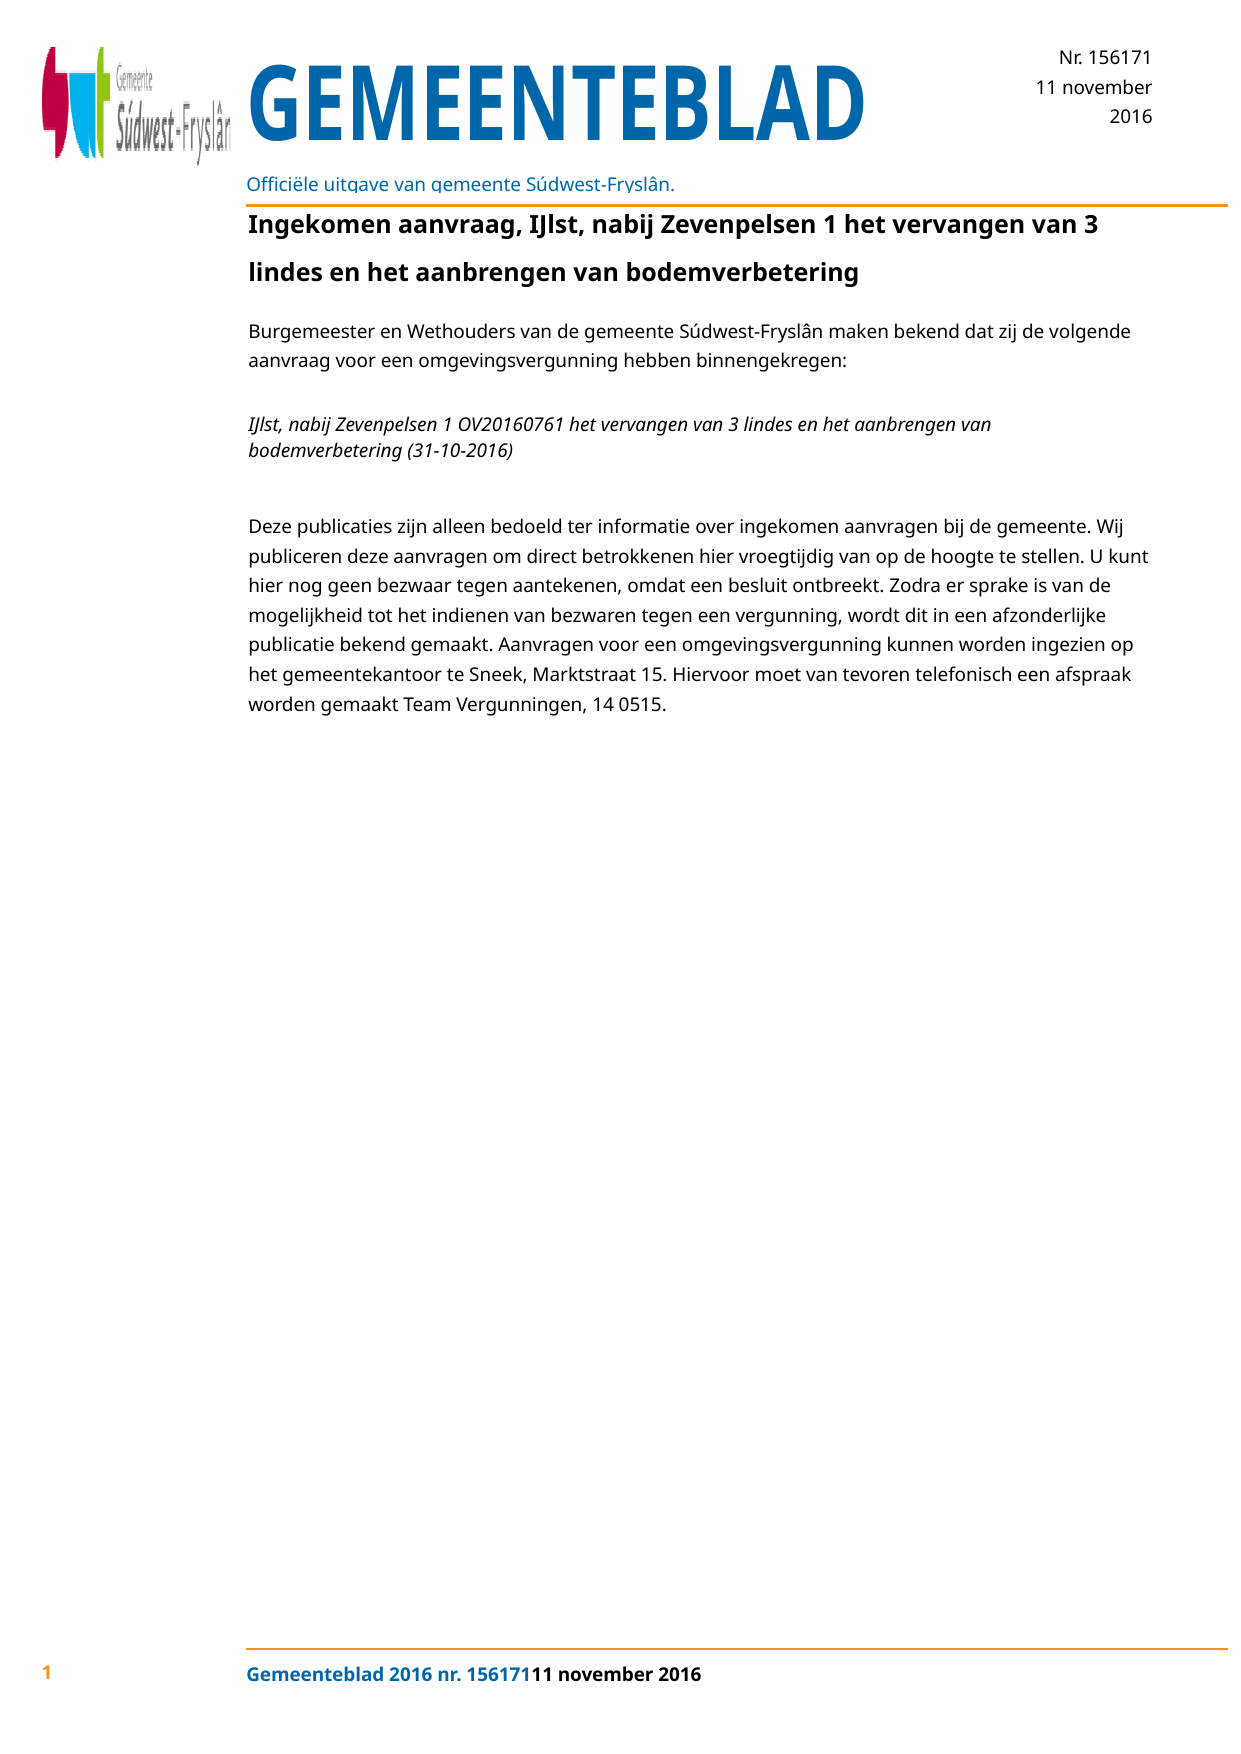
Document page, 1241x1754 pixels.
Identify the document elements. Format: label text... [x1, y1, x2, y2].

text Burgemeester en Wethouders van de gemeente Súdwest-Fryslân maken bekend dat zij de volgende aanvraag voor een omgevingsvergunning hebben binnengekregen: [248, 318, 1152, 373]
text IJlst, nabij Zevenpelsen 1 OV20160761 het vervangen van 3 lindes en het aanbrengen van bodemverbetering (31-10-2016) [248, 411, 1152, 463]
picture [41, 47, 231, 172]
text Ingekomen aanvraag, IJlst, nabij Zevenpelsen 1 het vervangen van 3 lindes en het aanbrengen van bodemverbetering [248, 207, 1152, 288]
text Deze publicaties zijn alleen bedoeld ter informatie over ingekomen aanvragen bij de gemeente. Wij publiceren deze aanvragen om direct betrokkenen hier vroegtijdig van op de hoogte te stellen. U kunt hier nog geen bezwaar tegen aantekenen, omdat een besluit ontbreekt. Zodra er sprake is van de mogelijkheid tot het indienen van bezwaren tegen een vergunning, wordt dit in een afzonderlijke publicatie bekend gemaakt. Aanvragen voor een omgevingsvergunning kunnen worden ingezien op het gemeentekantoor te Sneek, Marktstraat 15. Hiervoor moet van tevoren telefonisch een afspraak worden gemaakt Team Vergunningen, 14 0515. [248, 513, 1152, 717]
